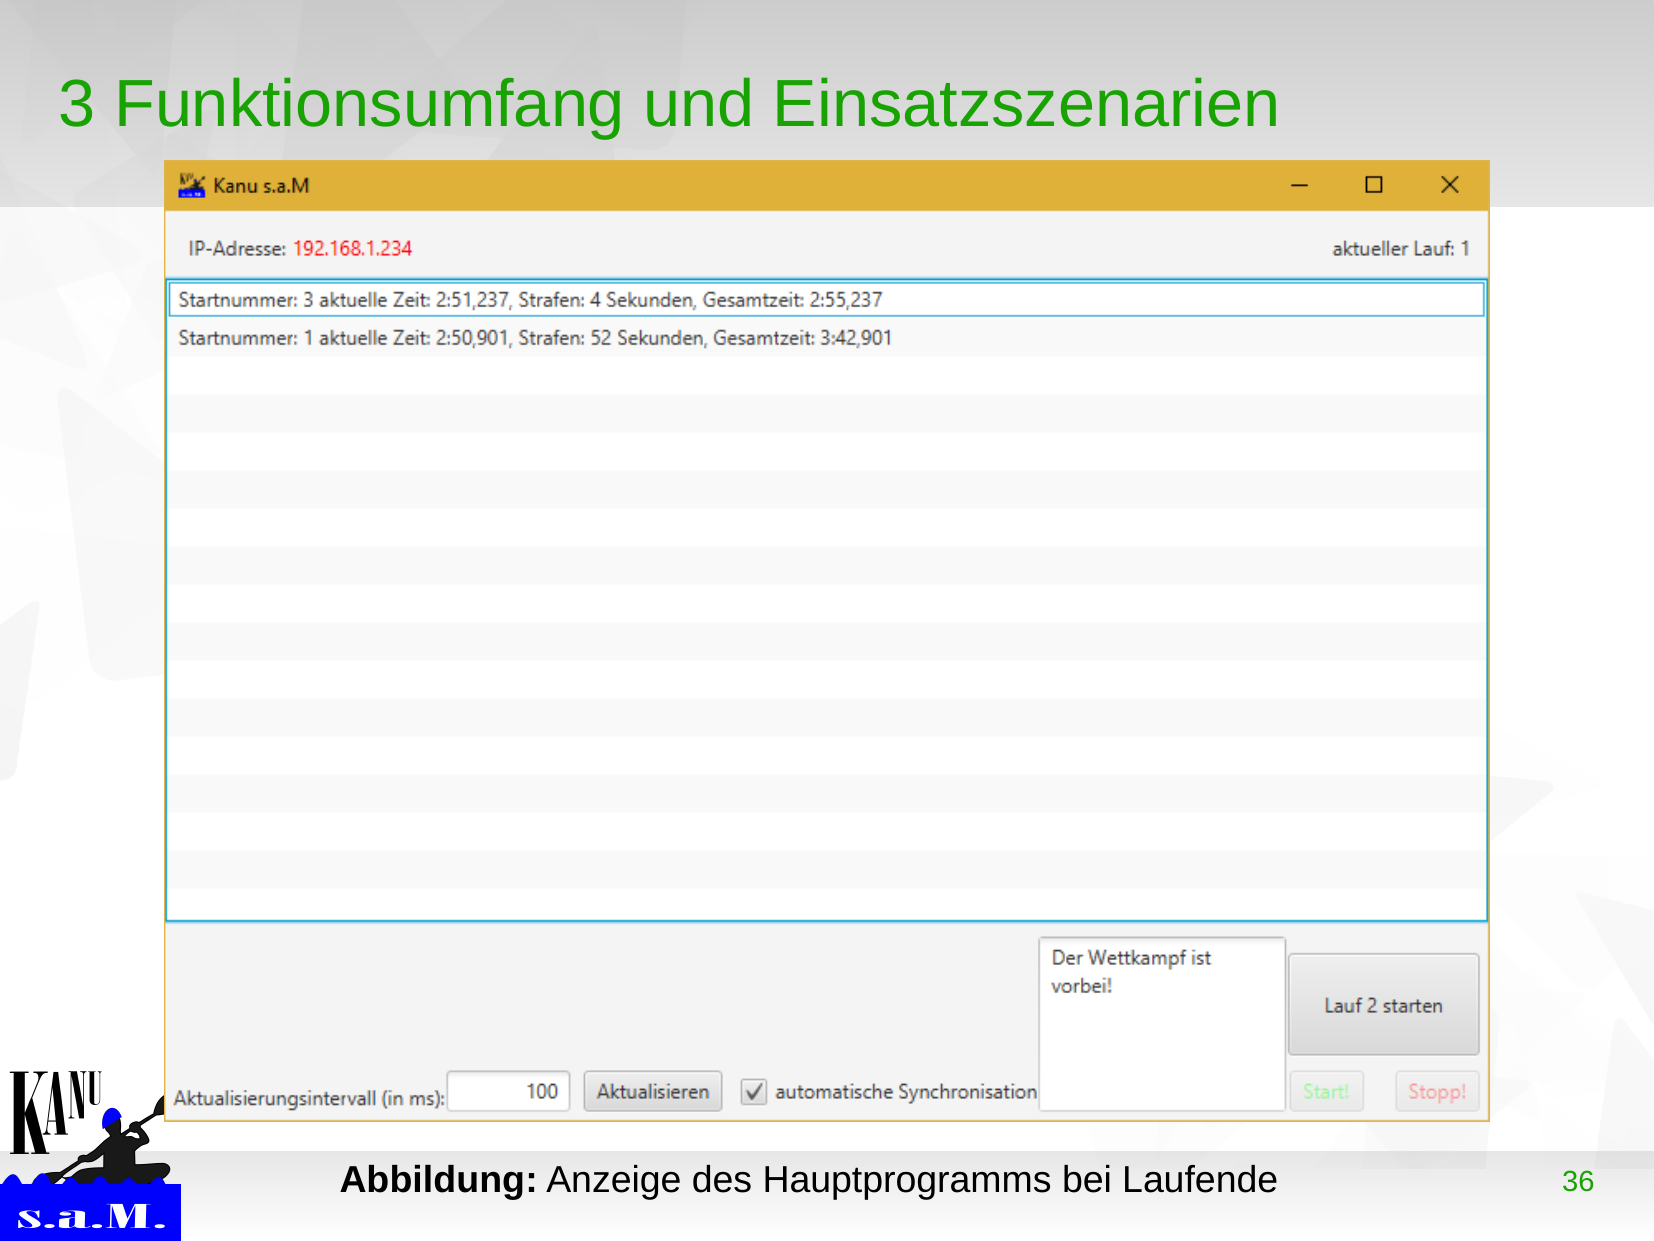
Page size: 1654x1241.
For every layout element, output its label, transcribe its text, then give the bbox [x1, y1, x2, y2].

picture [0, 0, 1654, 1241]
text_box Abbildung: Anzeige des Hauptprogramms bei Laufende [324, 1151, 1477, 1241]
title 3 Funktionsumfang und Einsatzszenarien [59, 29, 1595, 178]
